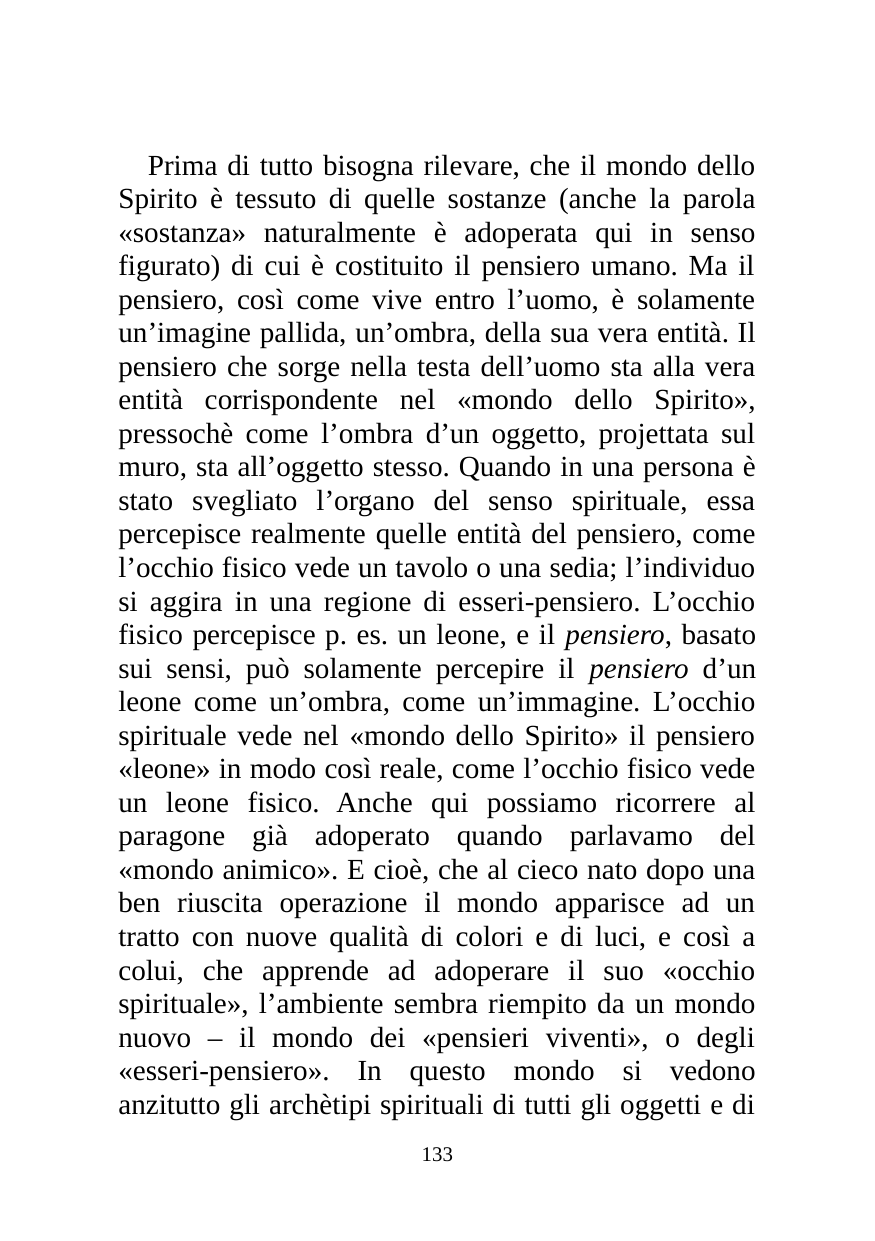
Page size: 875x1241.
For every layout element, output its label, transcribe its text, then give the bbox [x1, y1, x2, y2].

text Prima di tutto bisogna rilevare, che il mondo dello Spirito è tessuto di quelle sostanze (anche la parola «sostanza» naturalmente è adoperata qui in senso figurato) di cui è costituito il pensiero umano. Ma il pensiero, così come vive entro l’uomo, è solamente un’imagine pallida, un’ombra, della sua vera entità. Il pensiero che sorge nella testa dell’uomo sta alla vera entità corrispondente nel «mondo dello Spirito», pressochè come l’ombra d’un oggetto, projettata sul muro, sta all’oggetto stesso. Quando in una persona è stato svegliato l’organo del senso spirituale, essa percepisce realmente quelle entità del pensiero, come l’occhio fisico vede un tavolo o una sedia; l’individuo si aggira in una regione di esseri-pensiero. L’occhio fisico percepisce p. es. un leone, e il pensiero, basato sui sensi, può solamente percepire il pensiero d’un leone come un’ombra, come un’immagine. L’occhio spirituale vede nel «mondo dello Spirito» il pensiero «leone» in modo così reale, come l’occhio fisico vede un leone fisico. Anche qui possiamo ricorrere al paragone già adoperato quando parlavamo del «mondo animico». E cioè, che al cieco nato dopo una ben riuscita operazione il mondo apparisce ad un tratto con nuove qualità di colori e di luci, e così a colui, che apprende ad adoperare il suo «occhio spirituale», l’ambiente sembra riempito da un mondo nuovo – il mondo dei «pensieri viventi», o degli «esseri-pensiero». In questo mondo si vedono anzitutto gli archètipi spirituali di tutti gli oggetti e di [118, 148, 756, 1120]
